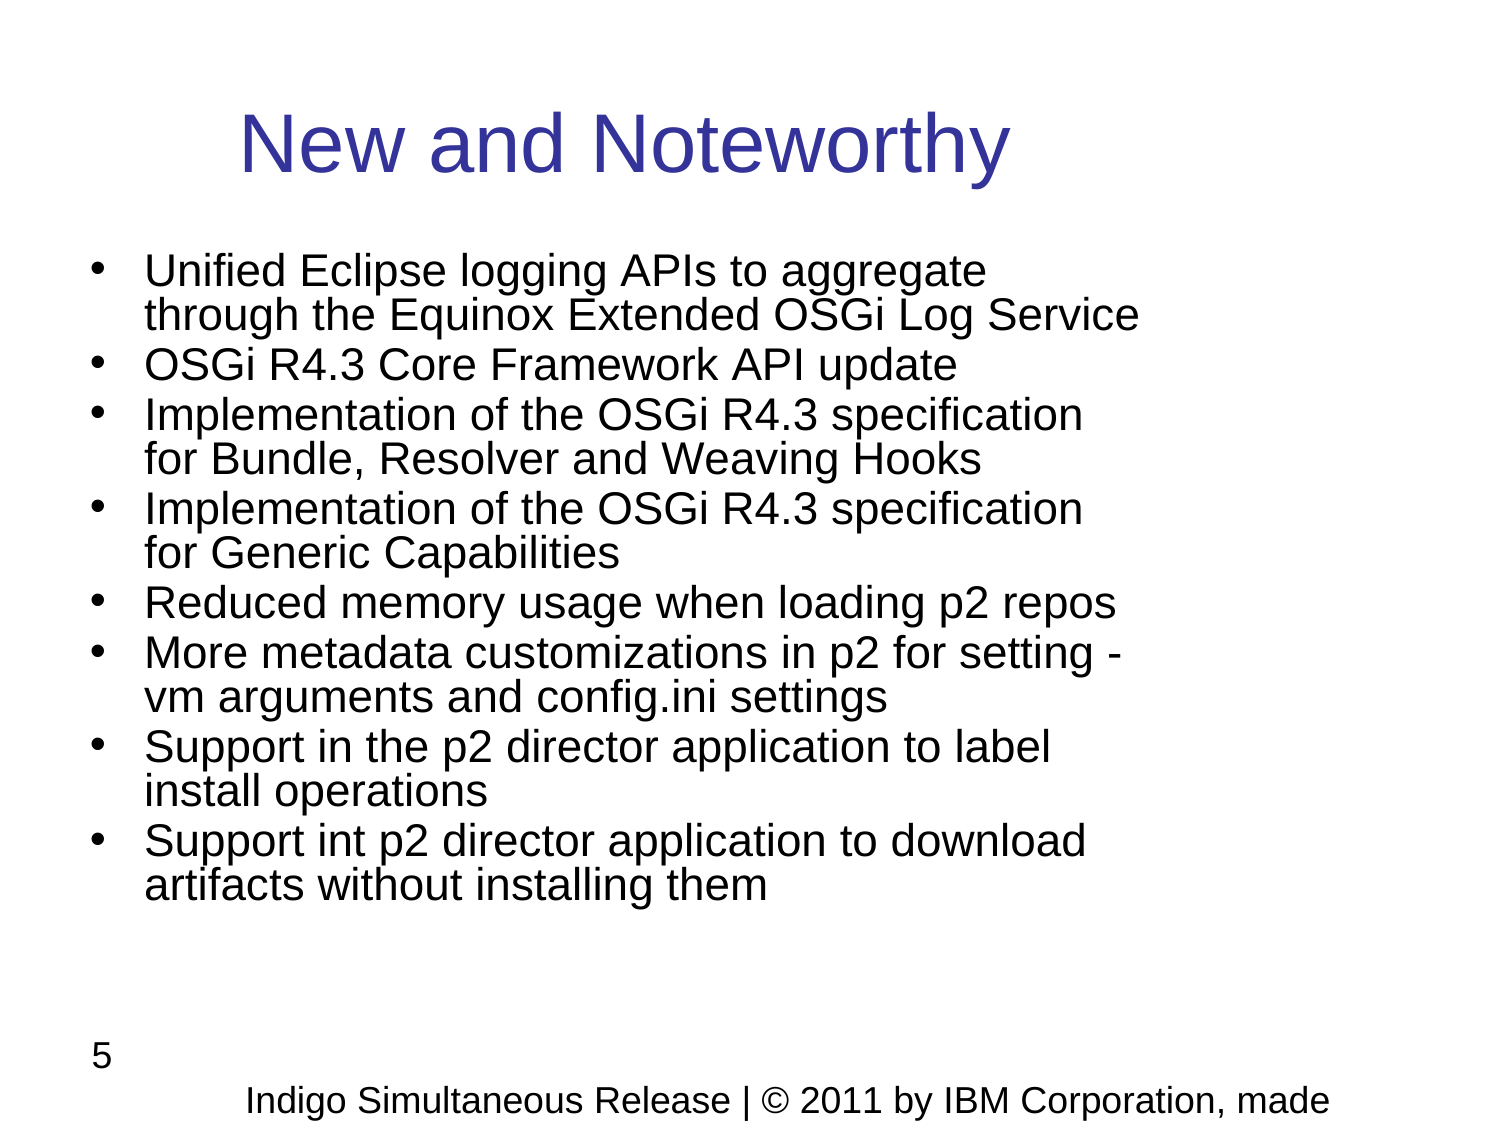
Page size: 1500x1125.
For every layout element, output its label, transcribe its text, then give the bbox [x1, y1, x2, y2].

title New and Noteworthy [74, 45, 1176, 233]
list Unified Eclipse logging APIs to aggregate through the Equinox Extended OSGi Log Service OSGi R4.3 Core Framework API update Implementation of the OSGi R4.3 specification for Bundle, Resolver and Weaving Hooks Implementation of the OSGi R4.3 specification for Generic Capabilities Reduced memory usage when loading p2 repos More metadata customizations in p2 for setting -vm arguments and config.ini settings Support in the p2 director application to label install operations Support int p2 director application to download artifacts without installing them [74, 243, 1163, 1005]
